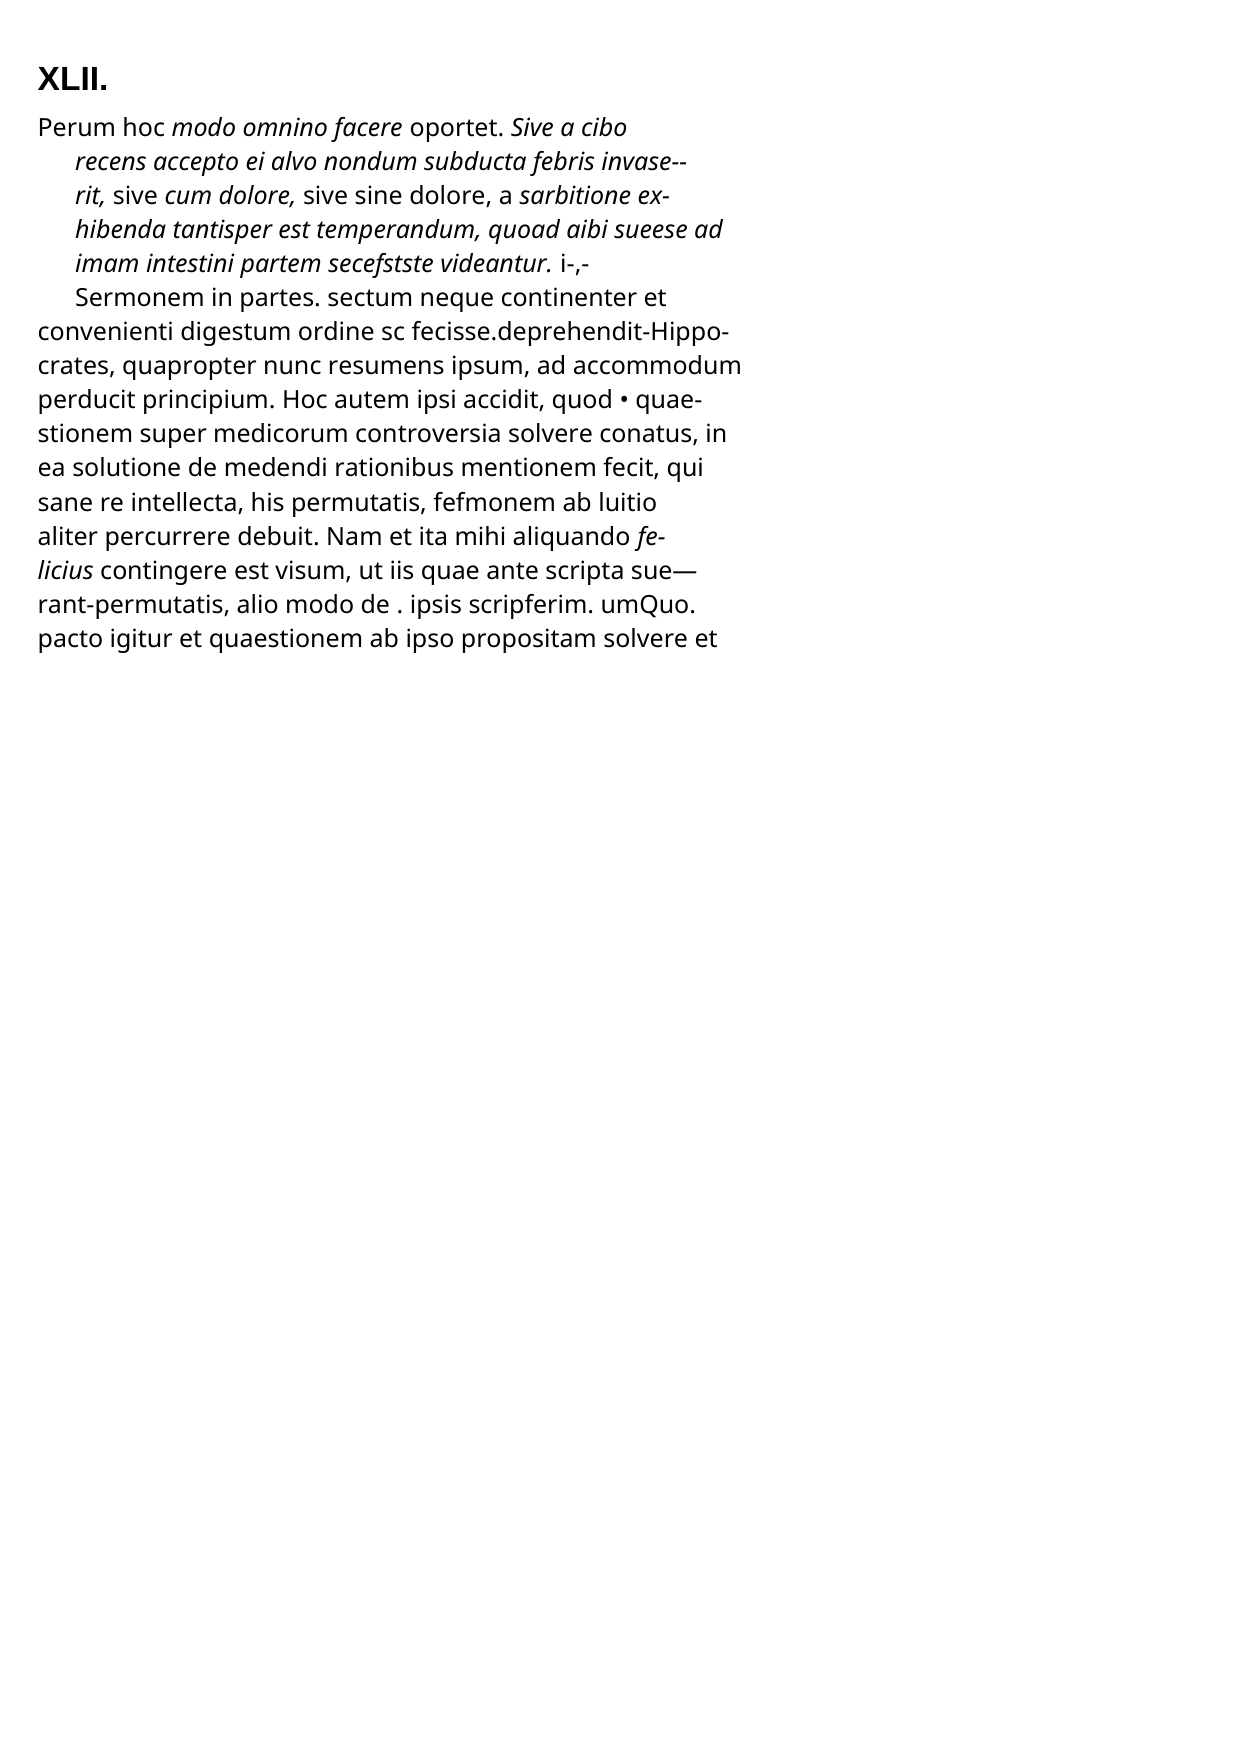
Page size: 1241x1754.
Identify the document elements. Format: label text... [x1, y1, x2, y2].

text Perum hoc modo omnino facere oportet. Sive a cibo recens accepto ei alvo nondum subducta febris invase-- rit, sive cum dolore, sive sine dolore, a sarbitione ex- hibenda tantisper est temperandum, quoad aibi sueese ad imam intestini partem secefstste videantur. i-,- [37, 109, 1203, 280]
subtitle XLII. [37, 58, 1203, 97]
text Sermonem in partes. sectum neque continenter et convenienti digestum ordine sc fecisse.deprehendit-Hippo- crates, quapropter nunc resumens ipsum, ad accommodum perducit principium. Hoc autem ipsi accidit, quod • quae- stionem super medicorum controversia solvere conatus, in ea solutione de medendi rationibus mentionem fecit, qui sane re intellecta, his permutatis, fefmonem ab luitio aliter percurrere debuit. Nam et ita mihi aliquando fe- licius contingere est visum, ut iis quae ante scripta sue— rant-permutatis, alio modo de . ipsis scripferim. umQuo. pacto igitur et quaestionem ab ipso propositam solvere et [37, 280, 1203, 654]
